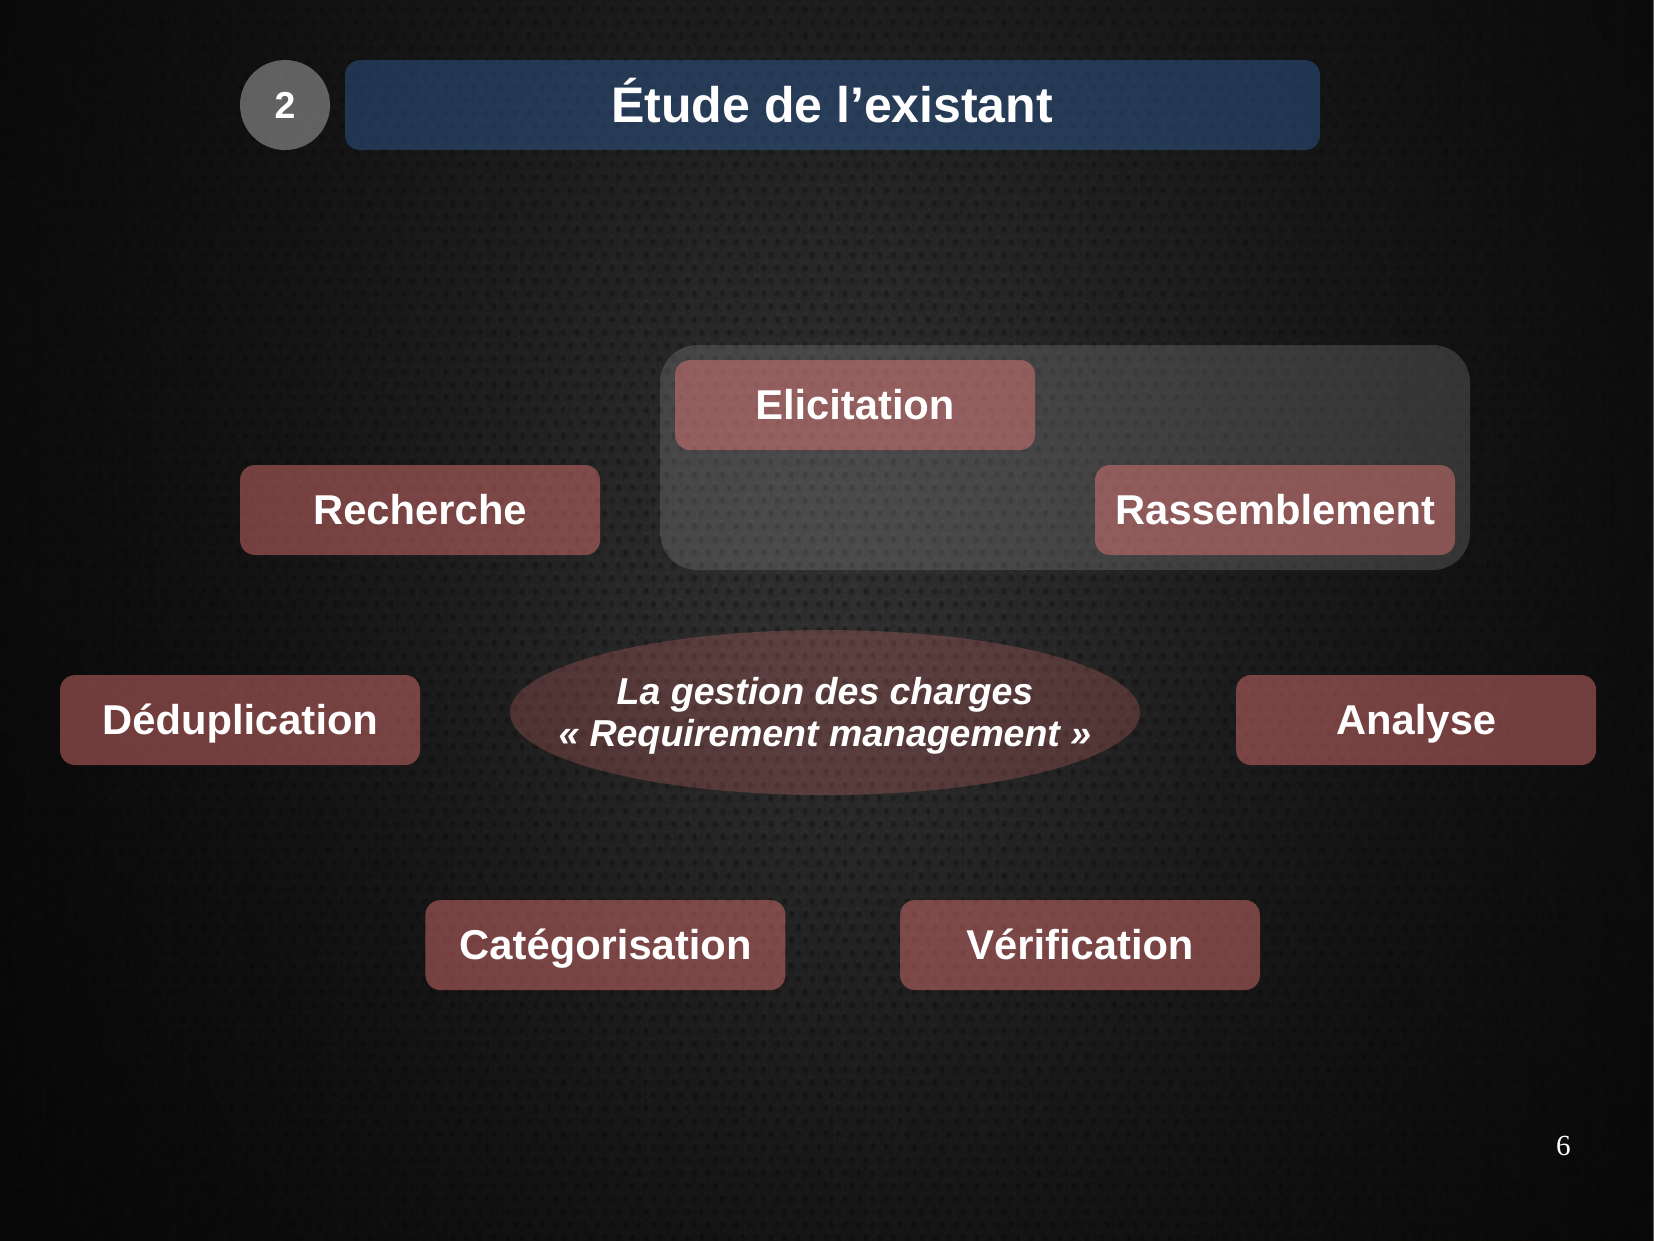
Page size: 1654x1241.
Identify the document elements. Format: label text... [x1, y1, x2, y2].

text_box 2 [240, 60, 331, 151]
text_box Catégorisation [425, 900, 786, 991]
text_box [660, 345, 1471, 571]
text_box La gestion des charges « Requirement management » [510, 630, 1141, 796]
text_box Vérification [900, 900, 1261, 991]
text_box Rassemblement [1095, 465, 1456, 556]
text_box Elicitation [675, 360, 1036, 451]
text_box Recherche [240, 465, 601, 556]
picture [0, 0, 1654, 1241]
text_box Déduplication [60, 675, 421, 766]
text_box Analyse [1236, 675, 1597, 766]
text_box Étude de l’existant [345, 60, 1321, 151]
